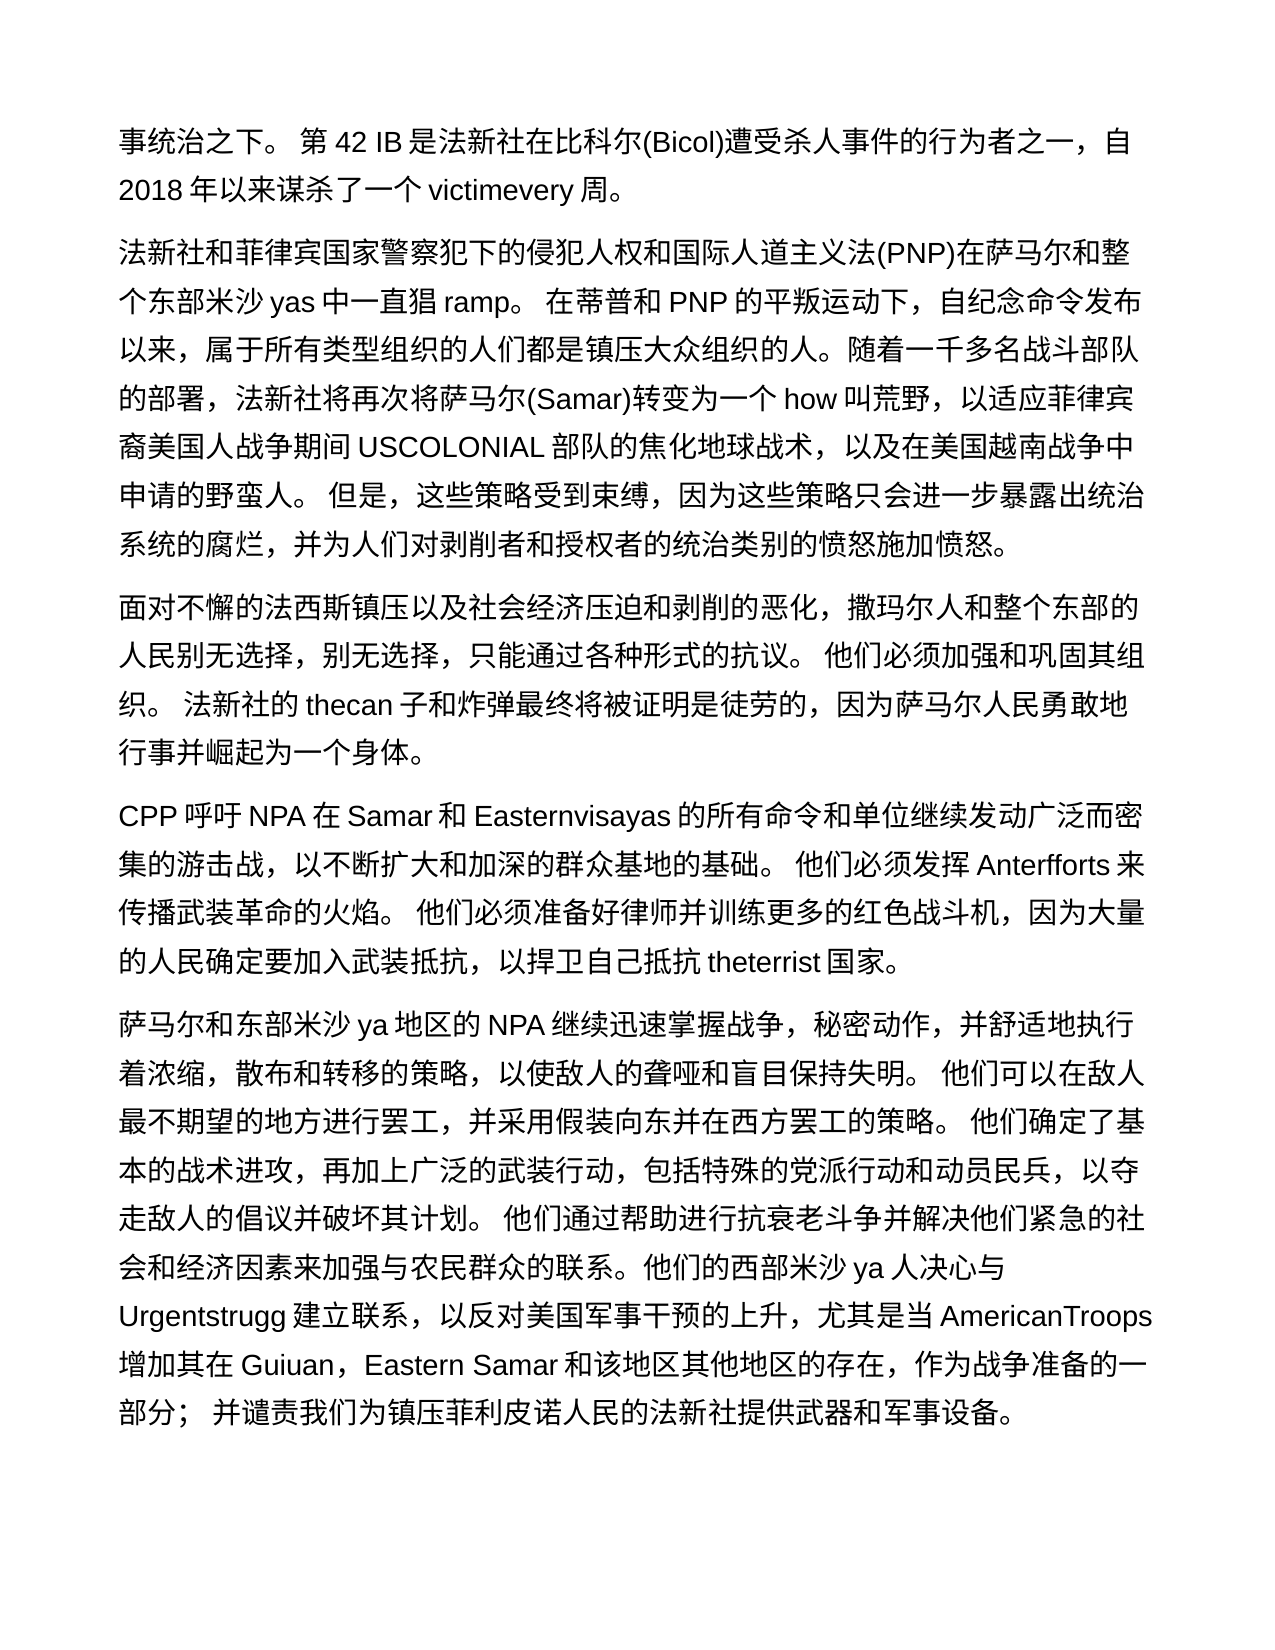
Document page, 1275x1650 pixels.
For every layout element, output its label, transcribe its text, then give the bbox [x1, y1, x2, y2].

text 萨马尔和东部米沙ya地区的NPA继续迅速掌握战争，秘密动作，并舒适地执行着浓缩，散布和转移的策略，以使敌人的聋哑和盲目保持失明。 他们可以在敌人最不期望的地方进行罢工，并采用假装向东并在西方罢工的策略。 他们确定了基本的战术进攻，再加上广泛的武装行动，包括特殊的党派行动和动员民兵，以夺走敌人的倡议并破坏其计划。 他们通过帮助进行抗衰老斗争并解决他们紧急的社会和经济因素来加强与农民群众的联系。他们的西部米沙ya人决心与Urgentstrugg建立联系，以反对美国军事干预的上升，尤其是当AmericanTroops增加其在Guiuan，Eastern Samar和该地区其他地区的存在，作为战争准备的一部分； 并谴责我们为镇压菲利皮诺人民的法新社提供武器和军事设备。 [118, 1002, 1157, 1432]
text 法新社和菲律宾国家警察犯下的侵犯人权和国际人道主义法(PNP)在萨马尔和整个东部米沙yas中一直猖ramp。 在蒂普和PNP的平叛运动下，自纪念命令发布以来，属于所有类型组织的人们都是镇压大众组织的人。随着一千多名战斗部队的部署，法新社将再次将萨马尔(Samar)转变为一个how叫荒野，以适应菲律宾裔美国人战争期间USCOLONIAL部队的焦化地球战术，以及在美国越南战争中申请的野蛮人。 但是，这些策略受到束缚，因为这些策略只会进一步暴露出统治系统的腐烂，并为人们对剥削者和授权者的统治类别的愤怒施加愤怒。 [118, 230, 1157, 563]
text CPP呼吁NPA在Samar和Easternvisayas的所有命令和单位继续发动广泛而密集的游击战，以不断扩大和加深的群众基地的基础。 他们必须发挥Anterfforts来传播武装革命的火焰。 他们必须准备好律师并训练更多的红色战斗机，因为大量的人民确定要加入武装抵抗，以捍卫自己抵抗theterrist国家。 [118, 793, 1157, 981]
text 面对不懈的法西斯镇压以及社会经济压迫和剥削的恶化，撒玛尔人和整个东部的人民别无选择，别无选择，只能通过各种形式的抗议。 他们必须加强和巩固其组织。 法新社的thecan子和炸弹最终将被证明是徒劳的，因为萨马尔人民勇敢地行事并崛起为一个身体。 [118, 584, 1157, 772]
text 事统治之下。 第42 IB是法新社在比科尔(Bicol)遭受杀人事件的行为者之一，自2018年以来谋杀了一个victimevery周。 [118, 118, 1157, 209]
